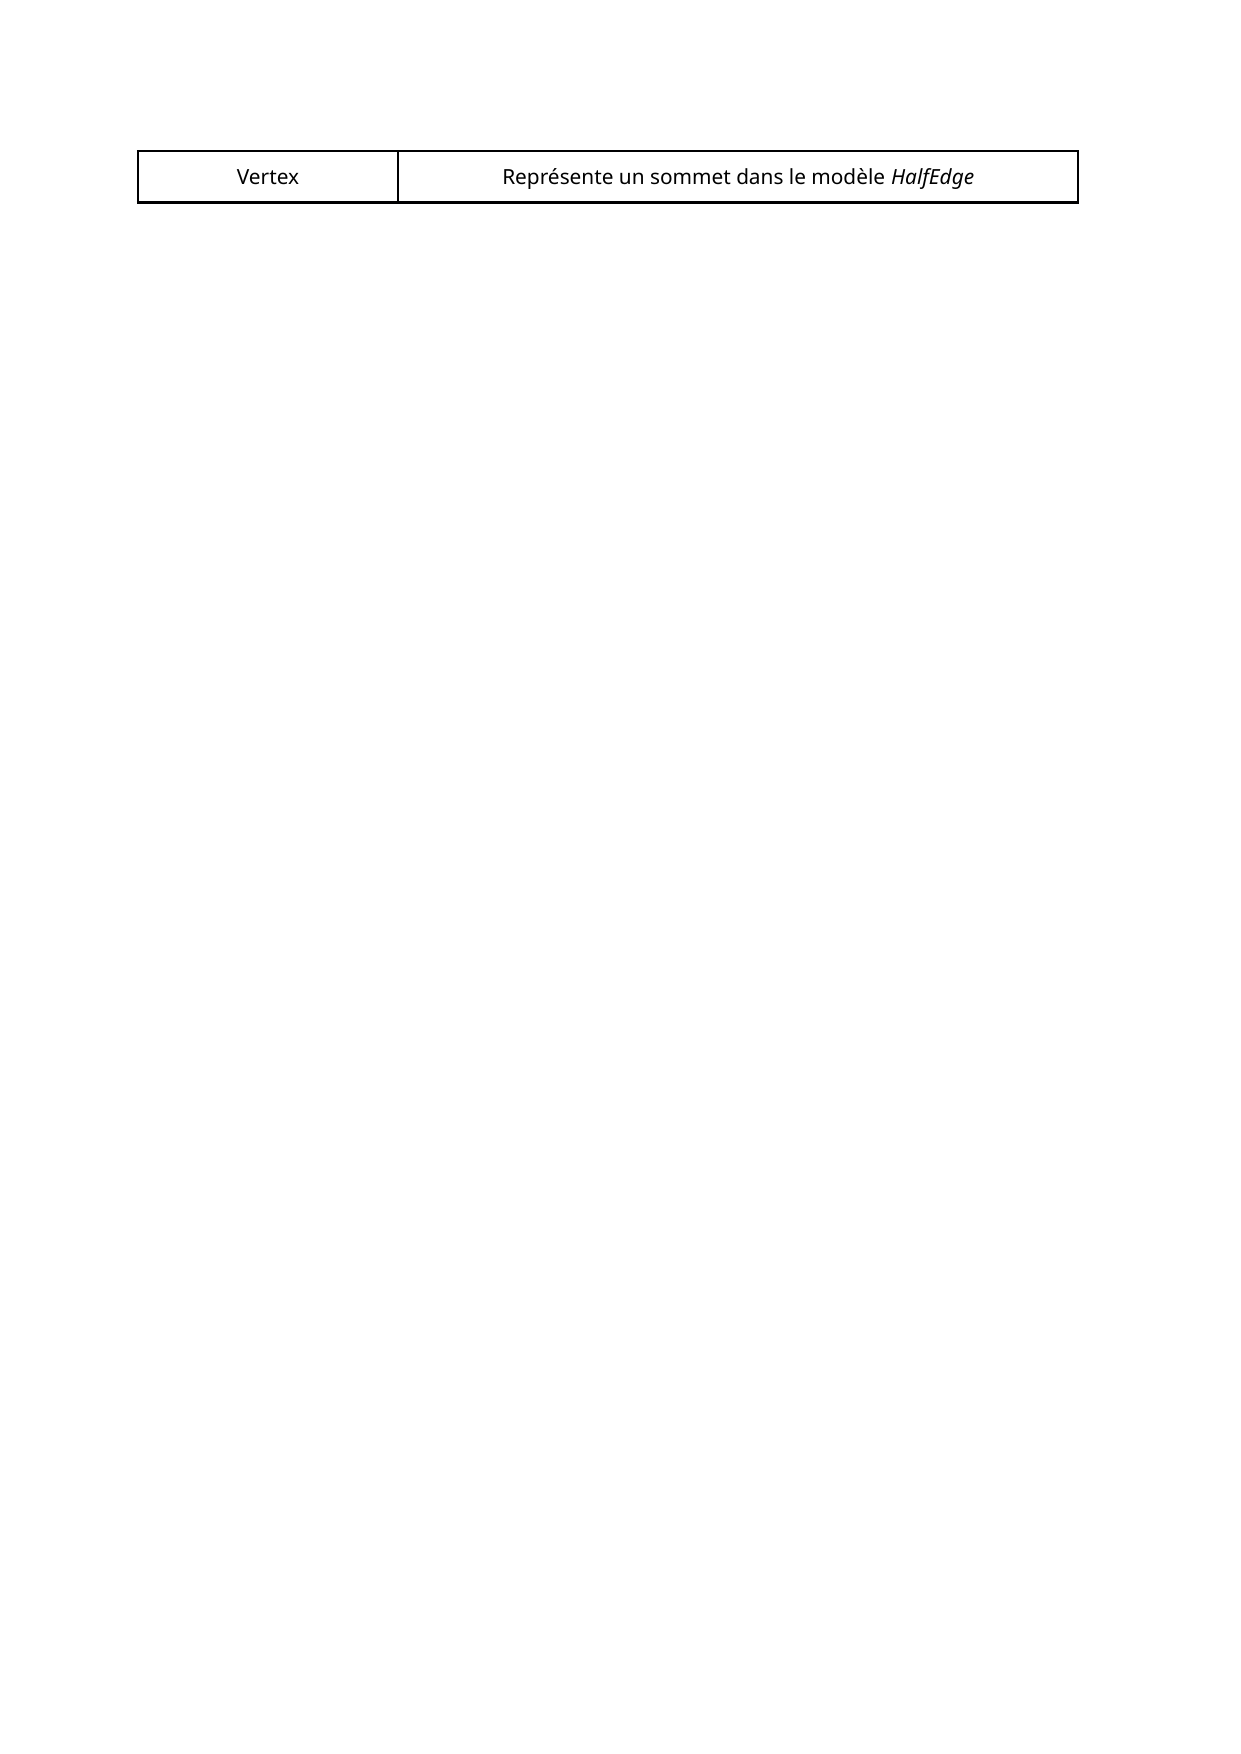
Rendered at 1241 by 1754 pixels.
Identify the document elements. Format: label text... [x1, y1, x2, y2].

table_cell Représente un sommet dans le modèle HalfEdge [399, 152, 1077, 201]
table_cell Vertex [139, 152, 397, 201]
